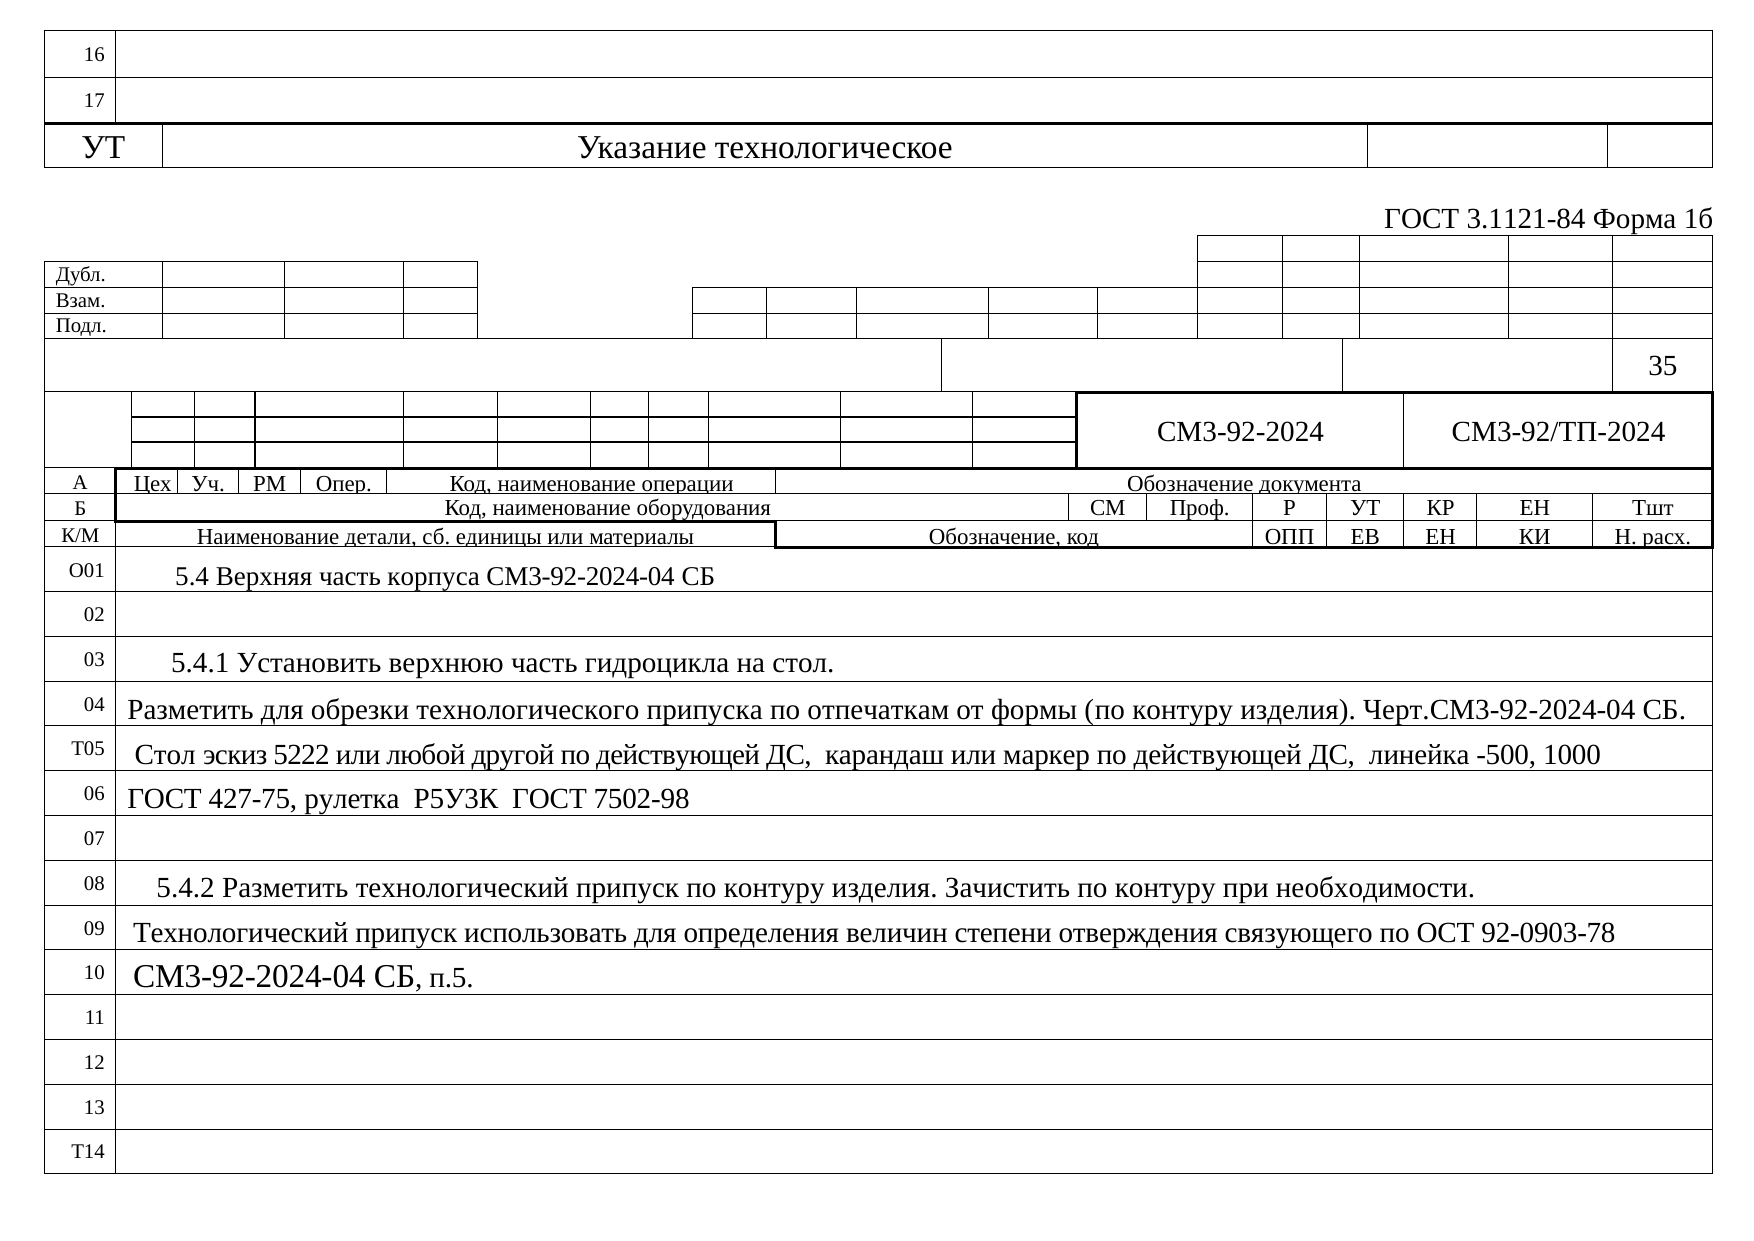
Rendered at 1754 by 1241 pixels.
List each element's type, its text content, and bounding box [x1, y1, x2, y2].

table_cell [693, 261, 767, 287]
table_cell [256, 443, 403, 467]
table_cell [591, 418, 648, 441]
table_cell [195, 418, 254, 441]
table_cell ЕН [1477, 494, 1592, 520]
table_cell Наименование детали, сб. единицы или материалы [116, 523, 774, 546]
table_cell 17 [45, 78, 115, 122]
table_cell 09 [45, 906, 115, 949]
table_cell [163, 262, 284, 287]
table_cell [857, 288, 988, 312]
table_cell [1198, 314, 1282, 338]
table_cell Проф. [1147, 494, 1252, 520]
table_cell [478, 287, 692, 338]
table_cell [1283, 262, 1359, 287]
table_cell ГОСТ 427-75, рулетка Р5У3К ГОСТ 7502-98 [116, 771, 1712, 815]
table_cell 12 [45, 1040, 115, 1084]
table_cell [1360, 314, 1508, 338]
table_cell Цех [117, 470, 177, 493]
table_cell Б [45, 494, 114, 520]
table_cell УТ [45, 125, 162, 167]
table_cell [767, 314, 856, 338]
table_cell 35 [1613, 339, 1712, 391]
table_cell [116, 1040, 1712, 1084]
table_header [1360, 236, 1508, 261]
table_cell 13 [45, 1085, 115, 1128]
table_cell [498, 443, 590, 467]
table_cell [973, 392, 1075, 416]
table_cell УТ [1327, 494, 1403, 520]
table_cell [841, 418, 972, 441]
table_cell [709, 443, 840, 467]
table_cell 02 [45, 592, 115, 636]
table_cell [116, 78, 1712, 122]
table_cell СМ3-92-2024 [1078, 394, 1403, 467]
table_cell Обозначение документа [776, 470, 1711, 493]
table_cell [649, 418, 708, 441]
table_cell [857, 314, 988, 338]
table_cell [1613, 288, 1712, 312]
table_cell Подл. [45, 314, 162, 338]
table_cell [1368, 125, 1607, 167]
table_cell [1283, 288, 1359, 312]
table_cell [195, 443, 254, 467]
table_cell СМ3-92-2024-04 СБ, п.5. [116, 950, 1712, 994]
table_cell [132, 392, 194, 416]
table_cell Тшт [1593, 494, 1711, 520]
table_cell [693, 288, 766, 312]
table_cell [989, 261, 1098, 287]
table_cell [498, 392, 590, 416]
table_cell [1613, 314, 1712, 338]
table_cell ЕВ [1327, 521, 1403, 546]
table_cell 5.4.1 Установить верхнюю часть гидроцикла на стол. [116, 637, 1712, 681]
table_cell Уч. [178, 470, 238, 493]
table_cell [649, 443, 708, 467]
table_cell Код, наименование операции [387, 470, 775, 493]
table_cell 5.4 Верхняя часть корпуса СМ3-92-2024-04 СБ [116, 547, 1712, 591]
table_cell [404, 288, 477, 312]
table_cell Н. расх. [1593, 521, 1711, 546]
table_cell Разметить для обрезки технологического припуска по отпечаткам от формы (по контуру изделия). Черт.СМ3-92-2024-04 СБ. [116, 682, 1712, 725]
table_cell СМ3-92/ТП-2024 [1404, 394, 1711, 467]
table_cell РМ [239, 470, 300, 493]
table_cell [116, 1085, 1712, 1128]
table_cell [841, 392, 972, 416]
table_cell [256, 418, 403, 441]
table_cell [1098, 314, 1197, 338]
table_cell Взам. [45, 288, 162, 312]
table_cell [195, 392, 254, 416]
table_cell [116, 592, 1712, 636]
table_cell [942, 339, 1342, 391]
table_cell [649, 392, 708, 416]
table_cell 10 [45, 950, 115, 994]
table_cell [767, 288, 856, 312]
table_header [1613, 236, 1712, 261]
table_header [1198, 236, 1282, 261]
table_cell Обозначение, код [777, 521, 1252, 546]
table_cell [132, 443, 194, 467]
table_cell 03 [45, 637, 115, 681]
table_header [1509, 236, 1612, 261]
table_cell Р [1253, 494, 1326, 520]
table_cell [116, 995, 1712, 1039]
table_cell А [45, 468, 114, 493]
table_cell СМ [1069, 494, 1146, 520]
table_cell [404, 443, 497, 467]
table_cell [163, 288, 284, 312]
table_cell [45, 392, 131, 467]
table_cell ОПП [1253, 521, 1326, 546]
table_cell [693, 314, 766, 338]
table_cell T05 [45, 726, 115, 770]
table_cell [989, 288, 1097, 312]
table_cell [767, 261, 857, 287]
table_cell [709, 392, 840, 416]
table_cell КР [1404, 494, 1476, 520]
table_cell [1283, 314, 1359, 338]
table_cell [1198, 288, 1282, 312]
table_cell 16 [45, 31, 115, 77]
table_cell [116, 816, 1712, 860]
table_cell [478, 261, 692, 287]
table_cell [1098, 288, 1197, 312]
table_cell [1360, 262, 1508, 287]
table_cell КИ [1477, 521, 1592, 546]
table_cell [256, 392, 403, 416]
table_cell [285, 288, 403, 312]
table_cell О01 [45, 547, 115, 591]
table_cell [841, 443, 972, 467]
table_header [1283, 236, 1359, 261]
table_cell [116, 31, 1712, 77]
table_cell [1343, 339, 1612, 391]
table_cell [1613, 262, 1712, 287]
text ГОСТ 3.1121-84 Форма 1б [74, 202, 1713, 235]
table_cell 06 [45, 771, 115, 815]
table_cell [973, 418, 1075, 441]
table_cell [973, 443, 1075, 467]
table_cell [591, 443, 648, 467]
table_cell 04 [45, 682, 115, 725]
table_cell ЕН [1404, 521, 1476, 546]
table_header [44, 235, 1197, 261]
table_cell [498, 418, 590, 441]
table_cell 5.4.2 Разметить технологический припуск по контуру изделия. Зачистить по контуру при необходимости. [116, 861, 1712, 904]
table_cell Опер. [301, 470, 386, 493]
table_cell [285, 262, 403, 287]
table_cell [1198, 262, 1282, 287]
table_cell К/М [45, 521, 115, 546]
table_cell T14 [45, 1130, 115, 1173]
table_cell [709, 418, 840, 441]
table_cell [404, 418, 497, 441]
table_cell [1360, 288, 1508, 312]
table_cell [132, 418, 194, 441]
table_cell [989, 314, 1097, 338]
table_cell 07 [45, 816, 115, 860]
table_cell Стол эскиз 5222 или любой другой по действующей ДС, карандаш или маркер по действующей ДС, линейка -500, 1000 [116, 726, 1712, 770]
table_cell [45, 339, 941, 391]
table_cell Указание технологическое [163, 125, 1367, 167]
table_cell Технологический припуск использовать для определения величин степени отверждения связующего по ОСТ 92-0903-78 [116, 906, 1712, 949]
table_cell [857, 261, 989, 287]
table_cell [404, 314, 477, 338]
table_cell [1608, 125, 1712, 167]
table_cell [1509, 262, 1612, 287]
table_cell 11 [45, 995, 115, 1039]
table_cell [591, 392, 648, 416]
table_cell [285, 314, 403, 338]
table_cell [404, 392, 497, 416]
table_cell [163, 314, 284, 338]
table_cell Дубл. [45, 262, 162, 287]
table_cell [116, 1130, 1712, 1173]
table_cell [1509, 314, 1612, 338]
table_cell [404, 262, 477, 287]
table_cell Код, наименование оборудования [117, 494, 1068, 520]
table_cell [1098, 261, 1197, 287]
table_cell 08 [45, 861, 115, 904]
table_cell [1509, 288, 1612, 312]
